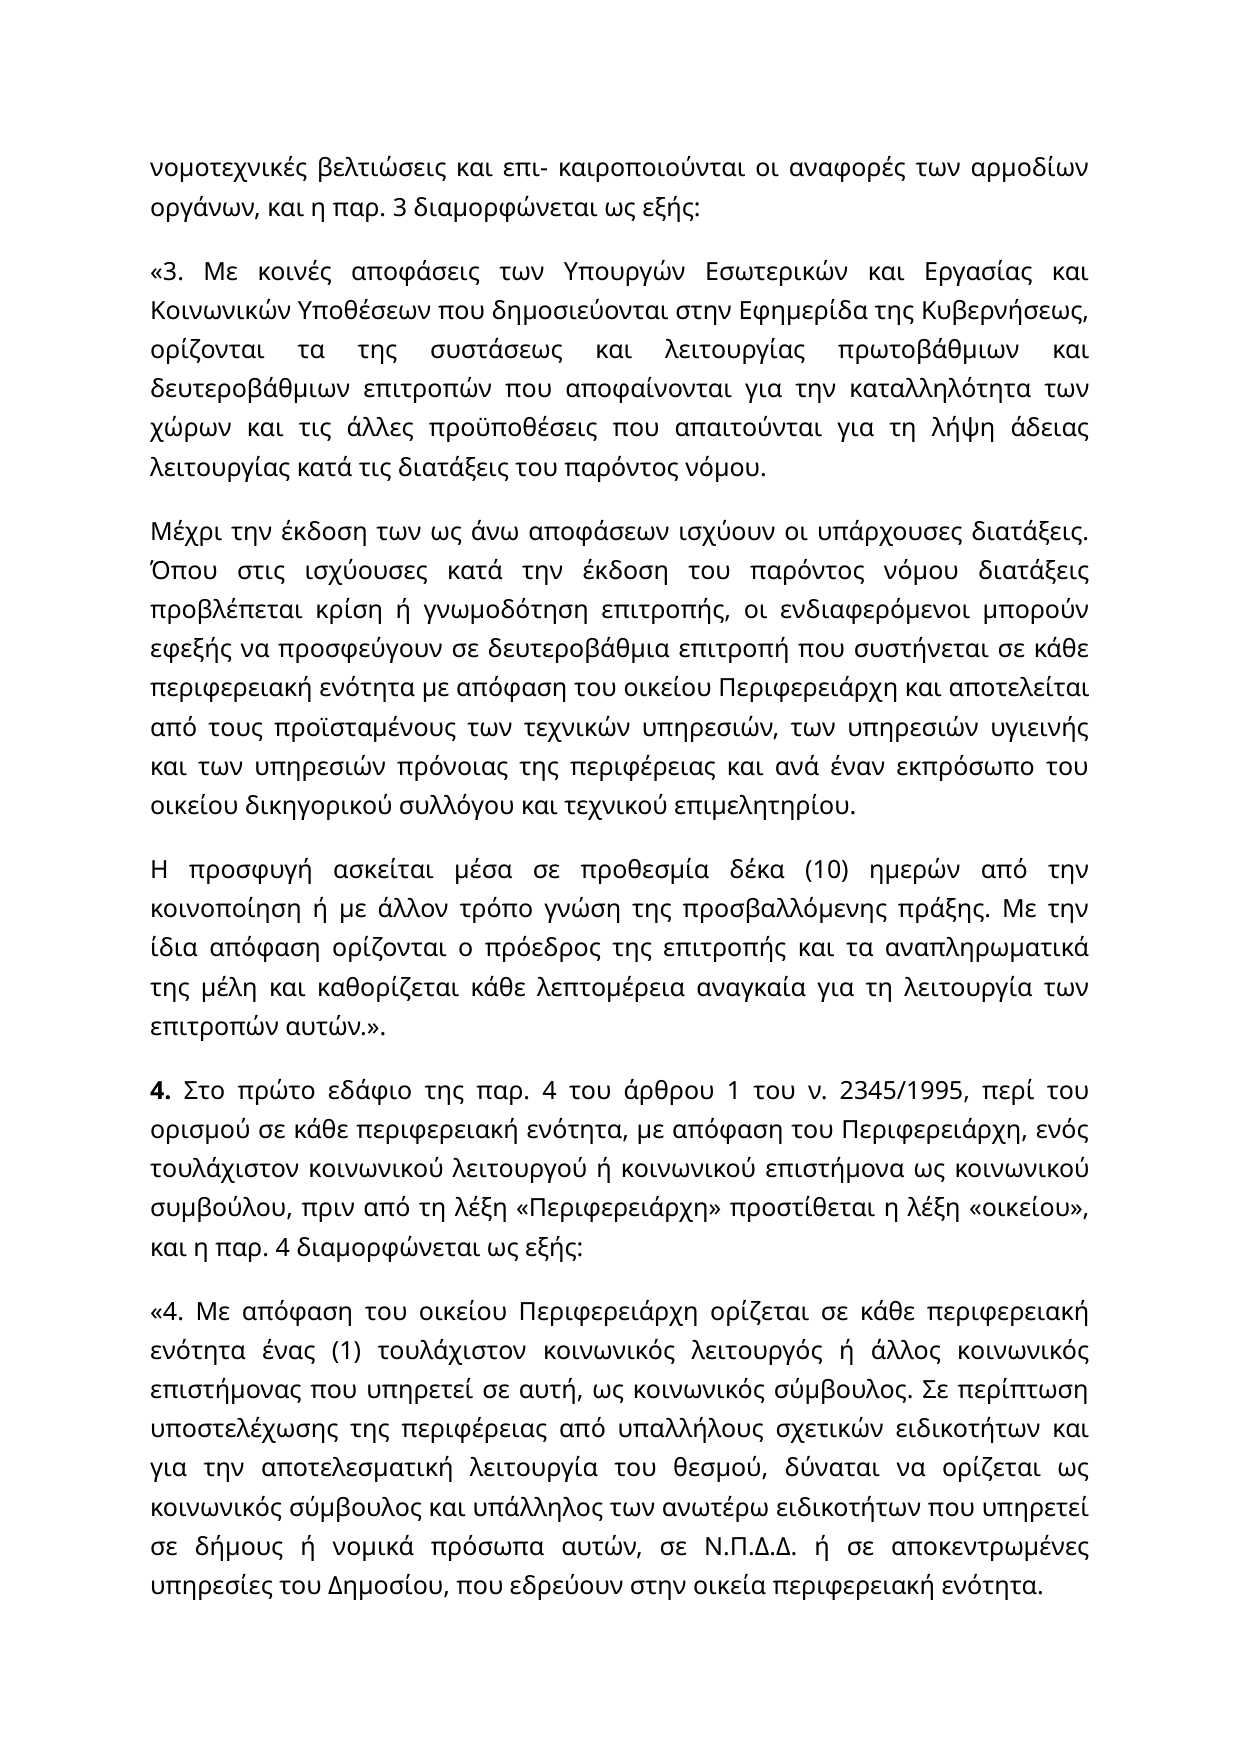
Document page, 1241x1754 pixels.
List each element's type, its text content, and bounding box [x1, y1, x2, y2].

text «4. Με απόφαση του οικείου Περιφερειάρχη ορίζεται σε κάθε περιφερειακή ενότητα ένας (1) τουλάχιστον κοινωνικός λειτουργός ή άλλος κοινωνικός επιστήμονας που υπηρετεί σε αυτή, ως κοινωνικός σύμβουλος. Σε περίπτωση υποστελέχωσης της περιφέρειας από υπαλλήλους σχετικών ειδικοτήτων και για την αποτελεσματική λειτουργία του θεσμού, δύναται να ορίζεται ως κοινωνικός σύμβουλος και υπάλληλος των ανωτέρω ειδικοτήτων που υπηρετεί σε δήμους ή νομικά πρόσωπα αυτών, σε Ν.Π.Δ.Δ. ή σε αποκεντρωμένες υπηρεσίες του Δημοσίου, που εδρεύουν στην οικεία περιφερειακή ενότητα. [150, 1293, 1090, 1602]
text «3. Με κοινές αποφάσεις των Υπουργών Εσωτερικών και Εργασίας και Κοινωνικών Υποθέσεων που δημοσιεύονται στην Εφημερίδα της Κυβερνήσεως, ορίζονται τα της συστάσεως και λειτουργίας πρωτοβάθμιων και δευτεροβάθμιων επιτροπών που αποφαίνονται για την καταλληλότητα των χώρων και τις άλλες προϋποθέσεις που απαιτούνται για τη λήψη άδειας λειτουργίας κατά τις διατάξεις του παρόντος νόμου. [150, 253, 1090, 483]
text νομοτεχνικές βελτιώσεις και επι- καιροποιούνται οι αναφορές των αρμοδίων οργάνων, και η παρ. 3 διαμορφώνεται ως εξής: [150, 150, 1090, 223]
text Η προσφυγή ασκείται μέσα σε προθεσμία δέκα (10) ημερών από την κοινοποίηση ή με άλλον τρόπο γνώση της προσβαλλόμενης πράξης. Με την ίδια απόφαση ορίζονται ο πρόεδρος της επιτροπής και τα αναπληρωματικά της μέλη και καθορίζεται κάθε λεπτομέρεια αναγκαία για τη λειτουργία των επιτροπών αυτών.». [150, 852, 1090, 1042]
text 4. Στο πρώτο εδάφιο της παρ. 4 του άρθρου 1 του ν. 2345/1995, περί του ορισμού σε κάθε περιφερειακή ενότητα, με απόφαση του Περιφερειάρχη, ενός τουλάχιστον κοινωνικού λειτουργού ή κοινωνικού επιστήμονα ως κοινωνικού συμβούλου, πριν από τη λέξη «Περιφερειάρχη» προστίθεται η λέξη «οικείου», και η παρ. 4 διαμορφώνεται ως εξής: [150, 1072, 1090, 1263]
text Μέχρι την έκδοση των ως άνω αποφάσεων ισχύουν οι υπάρχουσες διατάξεις. Όπου στις ισχύουσες κατά την έκδοση του παρόντος νόμου διατάξεις προβλέπεται κρίση ή γνωμοδότηση επιτροπής, οι ενδιαφερόμενοι μπορούν εφεξής να προσφεύγουν σε δευτεροβάθμια επιτροπή που συστήνεται σε κάθε περιφερειακή ενότητα με απόφαση του οικείου Περιφερειάρχη και αποτελείται από τους προϊσταμένους των τεχνικών υπηρεσιών, των υπηρεσιών υγιεινής και των υπηρεσιών πρόνοιας της περιφέρειας και ανά έναν εκπρόσωπο του οικείου δικηγορικού συλλόγου και τεχνικού επιμελητηρίου. [150, 513, 1090, 822]
